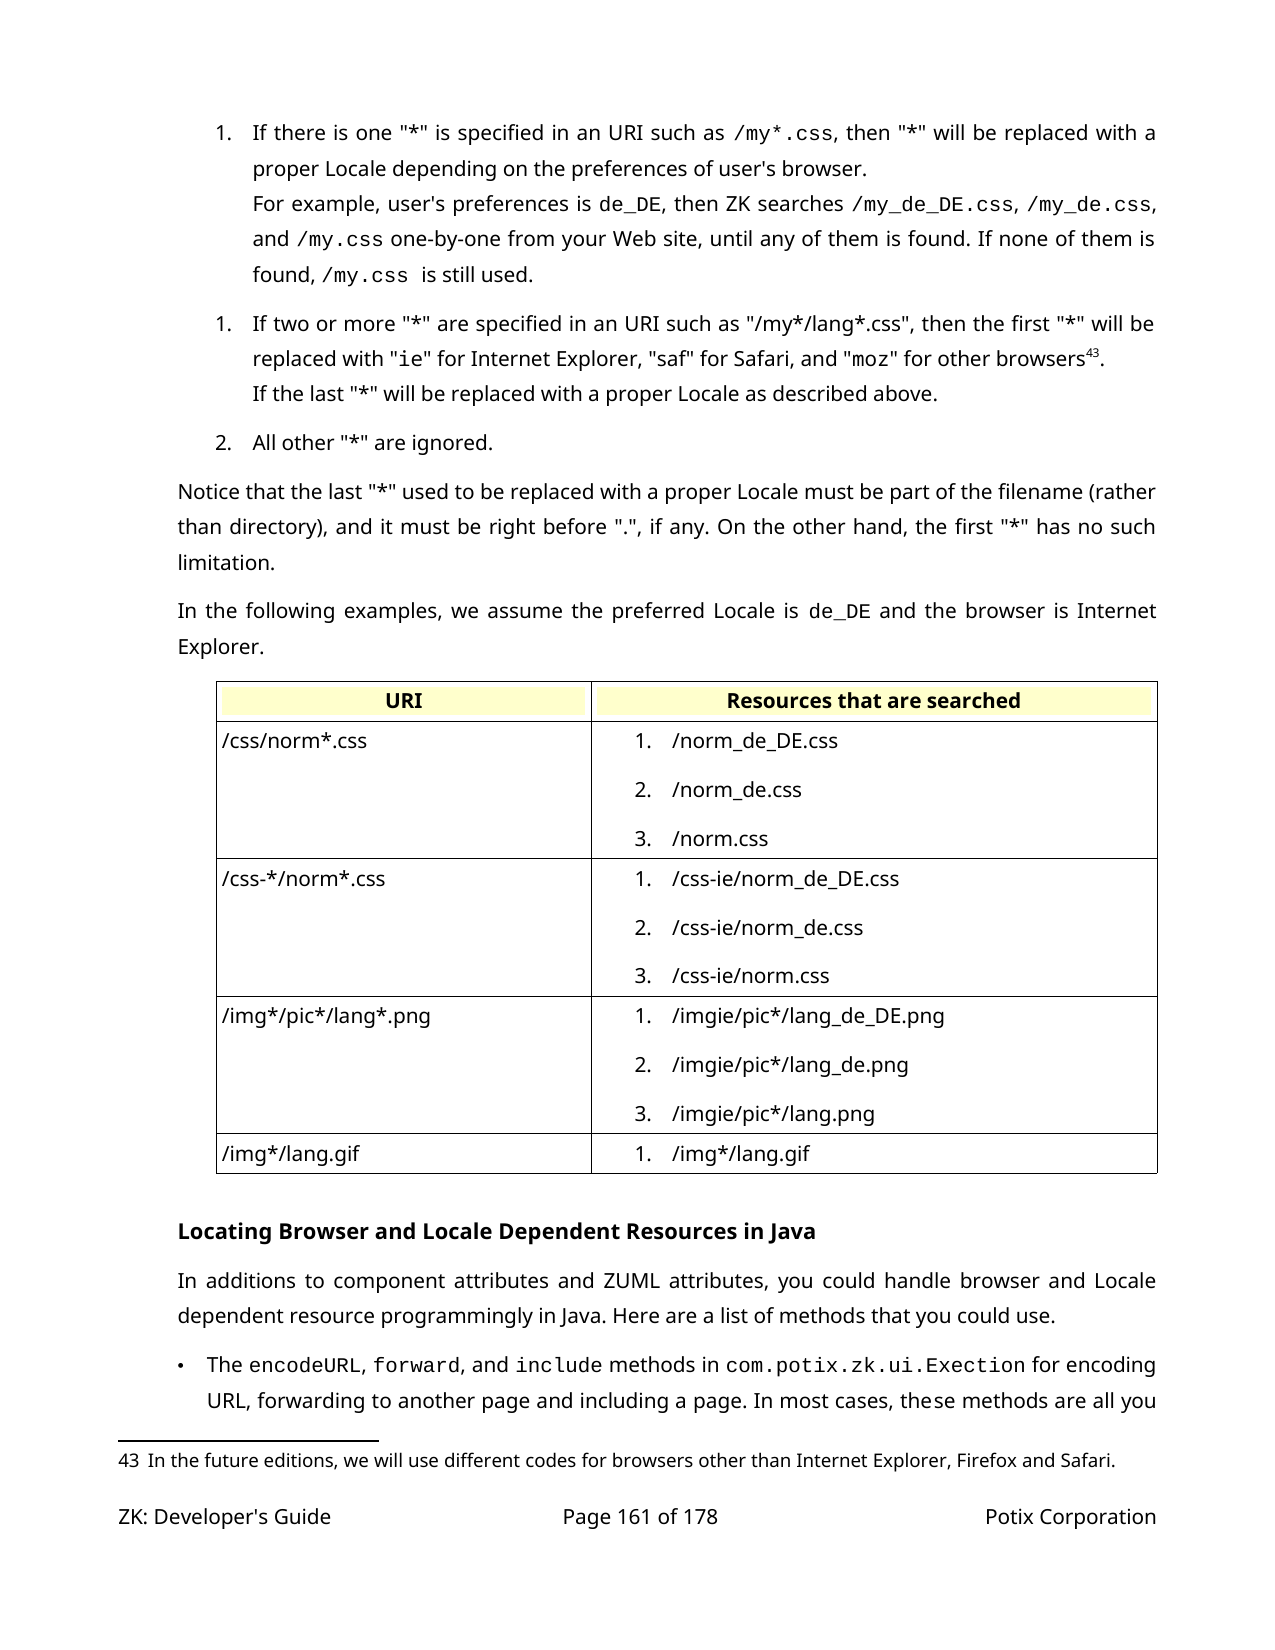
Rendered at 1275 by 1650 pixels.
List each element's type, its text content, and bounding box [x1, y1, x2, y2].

table_cell /img*/lang.gif [217, 1134, 591, 1173]
text In the following examples, we assume the preferred Locale is de_DE and the browser is Internet Explorer. [177, 596, 1157, 660]
list If there is one "*" is specified in an URI such as /my*.css, then "*" will be replaced with a proper Locale depending on the preferences of user's browser. For example, user's preferences is de_DE, then ZK searches /my_de_DE.css, /my_de.css, and /my.css one-by-one from your Web site, until any of them is found. If none of them is found, /my.css is still used. [215, 118, 1157, 288]
subtitle Locating Browser and Locale Dependent Resources in Java [177, 1216, 1157, 1246]
list In the future editions, we will use different codes for browsers other than Internet Explorer, Firefox and Safari. [118, 1447, 1157, 1473]
table_header Resources that are searched [592, 682, 1157, 721]
list All other "*" are ignored. [215, 428, 1157, 457]
list If two or more "*" are specified in an URI such as "/my*/lang*.css", then the first "*" will be replaced with "ie" for Internet Explorer, "saf" for Safari, and "moz" for other browsers. If the last "*" will be replaced with a proper Locale as described above. [215, 309, 1157, 408]
table_cell /css/norm*.css [217, 722, 591, 858]
text Notice that the last "*" used to be replaced with a proper Locale must be part of the filename (rather than directory), and it must be right before ".", if any. On the other hand, the first "*" has no such limitation. [177, 477, 1157, 576]
text In additions to component attributes and ZUML attributes, you could handle browser and Locale dependent resource programmingly in Java. Here are a list of methods that you could use. [177, 1266, 1157, 1329]
table_cell /img*/lang.gif [592, 1134, 1157, 1173]
list The encodeURL, forward, and include methods in com.potix.zk.ui.Exection for encoding URL, forwarding to another page and including a page. In most cases, these methods are all you [177, 1350, 1157, 1414]
table_cell /css-*/norm*.css [217, 859, 591, 996]
table_header URI [217, 682, 591, 721]
table_cell /imgie/pic*/lang_de_DE.png /imgie/pic*/lang_de.png /imgie/pic*/lang.png [592, 997, 1157, 1133]
table_cell /css-ie/norm_de_DE.css /css-ie/norm_de.css /css-ie/norm.css [592, 859, 1157, 996]
table_cell /img*/pic*/lang*.png [217, 997, 591, 1133]
table_cell /norm_de_DE.css /norm_de.css /norm.css [592, 722, 1157, 858]
